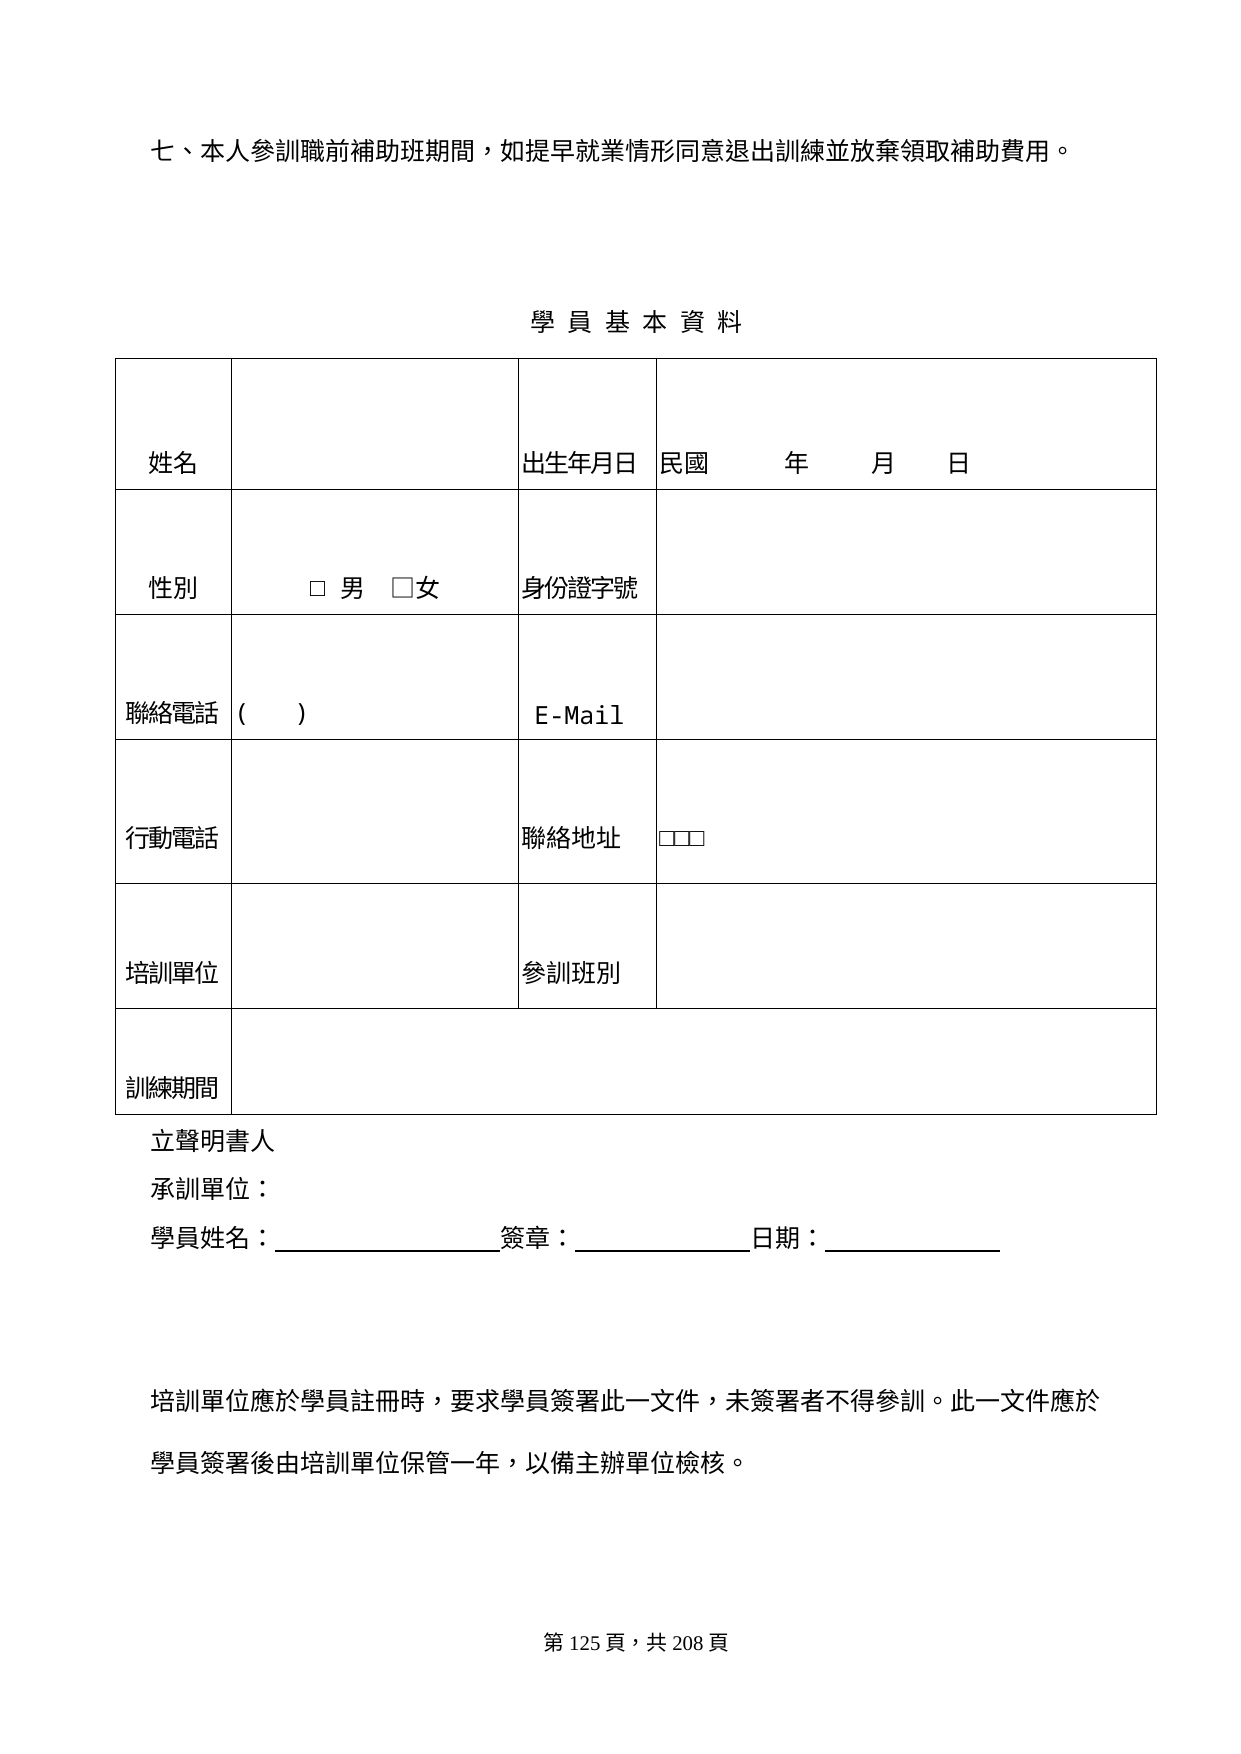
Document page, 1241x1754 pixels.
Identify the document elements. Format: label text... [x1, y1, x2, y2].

table_cell [232, 740, 518, 883]
table_cell □ 男 □女 [232, 490, 518, 614]
table_cell 參訓班別 [519, 884, 656, 1008]
table_header 姓名 [116, 359, 231, 489]
table_cell ( ) [232, 615, 518, 739]
table_cell 行動電話 [116, 740, 231, 883]
text 立聲明書人 [150, 1121, 1122, 1157]
table_cell [232, 884, 518, 1008]
table_cell [657, 490, 1156, 614]
table_cell 性別 [116, 490, 231, 614]
table_cell 聯絡地址 [519, 740, 656, 883]
text 學 員 基 本 資 料 [150, 301, 1122, 339]
table_cell [657, 615, 1156, 739]
table_cell □□□ [657, 740, 1156, 883]
text 學員姓名： 簽章： 日期： [150, 1219, 1122, 1255]
table_header 民國 年 月 日 [657, 359, 1156, 489]
table_cell [232, 1009, 1156, 1114]
table_header [232, 359, 518, 489]
table_cell E-Mail [519, 615, 656, 739]
table_cell 身份證字號 [519, 490, 656, 614]
text 七、本人參訓職前補助班期間，如提早就業情形同意退出訓練並放棄領取補助費用。 [150, 108, 1122, 170]
text 培訓單位應於學員註冊時，要求學員簽署此一文件，未簽署者不得參訓。此一文件應於學員簽署後由培訓單位保管一年，以備主辦單位檢核。 [150, 1358, 1122, 1483]
table_cell 訓練期間 [116, 1009, 231, 1114]
table_cell 培訓單位 [116, 884, 231, 1008]
table_cell [657, 884, 1156, 1008]
table_cell 聯絡電話 [116, 615, 231, 739]
table_header 出生年月日 [519, 359, 656, 489]
text 承訓單位： [150, 1170, 1122, 1206]
